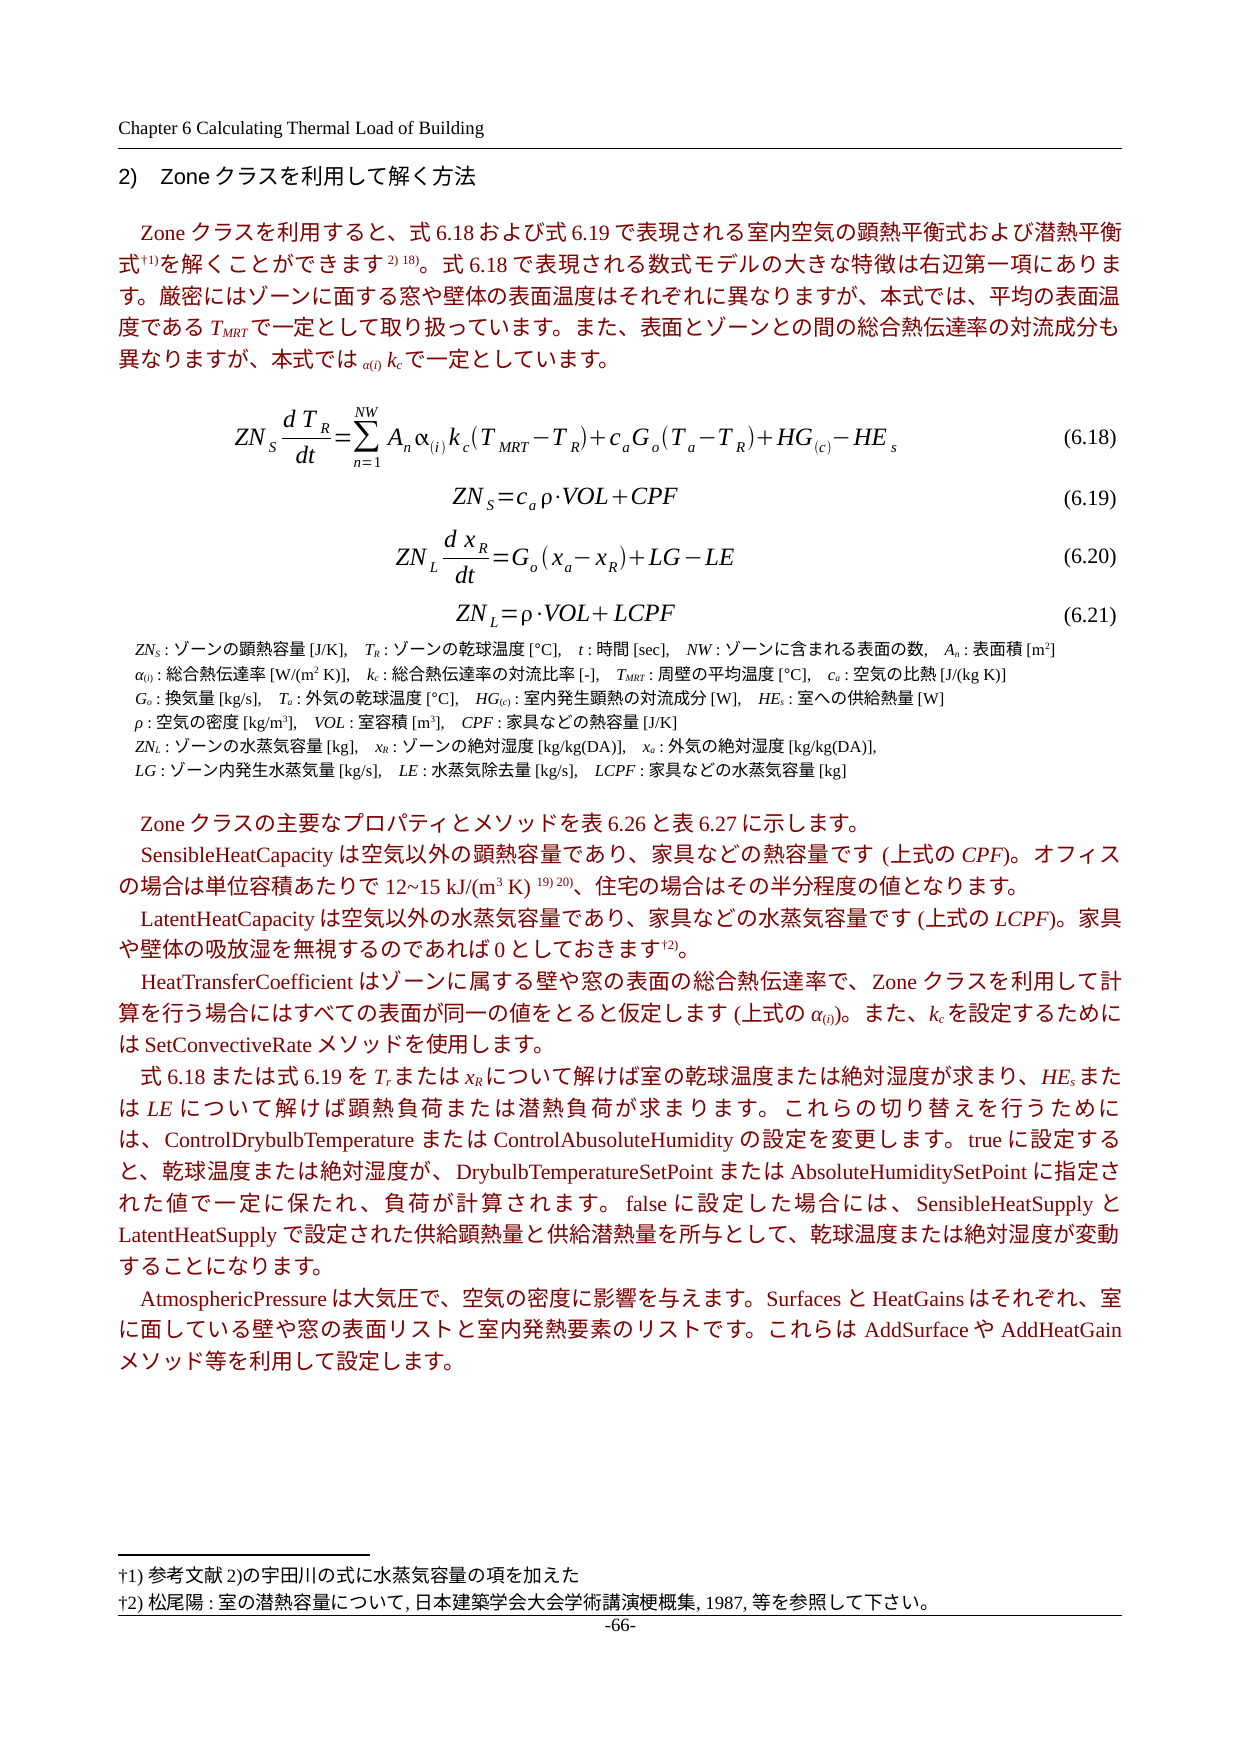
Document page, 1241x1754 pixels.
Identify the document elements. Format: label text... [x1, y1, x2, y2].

text Zoneクラスを利用すると、式6.18および式6.19で表現される室内空気の顕熱平衡式および潜熱平衡式†)を解くことができます2) )。式6.18で表現される数式モデルの大きな特徴は右辺第一項にあります。厳密にはゾーンに面する窓や壁体の表面温度はそれぞれに異なりますが、本式では、平均の表面温度であるTMRTで一定として取り扱っています。また、表面とゾーンとの間の総合熱伝達率の対流成分も異なりますが、本式ではα(i) kcで一定としています。 [118, 215, 1122, 374]
subtitle Zoneクラスを利用して解く方法 [118, 159, 1122, 191]
text LG : ゾーン内発生水蒸気量 [kg/s], LE : 水蒸気除去量 [kg/s], LCPF : 家具などの水蒸気容量 [kg] [118, 757, 1122, 781]
text α(i) : 総合熱伝達率 [W/(m2 K)], kc : 総合熱伝達率の対流比率 [-], TMRT : 周壁の平均温度 [°C], ca : 空気の比熱 [J/(kg K)] [118, 661, 1122, 685]
text 松尾陽 : 室の潜熱容量について, 日本建築学会大会学術講演梗概集, 1987, 等を参照して下さい。 [118, 1588, 1122, 1615]
text 参考文献2)の宇田川の式に水蒸気容量の項を加えた [118, 1561, 1122, 1588]
table_header (6.20) [1010, 520, 1122, 594]
text HeatTransferCoefficientはゾーンに属する壁や窓の表面の総合熱伝達率で、Zoneクラスを利用して計算を行う場合にはすべての表面が同一の値をとると仮定します (上式のα(i))。また、kcを設定するためにはSetConvectiveRateメソッドを使用します。 [118, 964, 1122, 1059]
table_header (6.18) [1010, 398, 1122, 477]
table_header (6.21) [1010, 594, 1122, 636]
table_header [118, 520, 1010, 594]
text Go : 換気量 [kg/s], Ta : 外気の乾球温度 [°C], HG(c) : 室内発生顕熱の対流成分 [W], HEs : 室への供給熱量 [W] [118, 685, 1122, 709]
text ZNL : ゾーンの水蒸気容量 [kg], xR : ゾーンの絶対湿度 [kg/kg(DA)], xa : 外気の絶対湿度 [kg/kg(DA)], [118, 733, 1122, 757]
table_header [118, 477, 1010, 519]
text 式6.18または式6.19をTrまたはxRについて解けば室の乾球温度または絶対湿度が求まり、HEsまたはLEについて解けば顕熱負荷または潜熱負荷が求まります。これらの切り替えを行うためには、ControlDrybulbTemperatureまたはControlAbusoluteHumidityの設定を変更します。trueに設定すると、乾球温度または絶対湿度が、DrybulbTemperatureSetPointまたはAbsoluteHumiditySetPointに指定された値で一定に保たれ、負荷が計算されます。falseに設定した場合には、SensibleHeatSupplyとLatentHeatSupplyで設定された供給顕熱量と供給潜熱量を所与として、乾球温度または絶対湿度が変動することになります。 [118, 1059, 1122, 1281]
text AtmosphericPressureは大気圧で、空気の密度に影響を与えます。SurfacesとHeatGainsはそれぞれ、室に面している壁や窓の表面リストと室内発熱要素のリストです。これらはAddSurfaceやAddHeatGainメソッド等を利用して設定します。 [118, 1281, 1122, 1376]
text SensibleHeatCapacityは空気以外の顕熱容量であり、家具などの熱容量です (上式のCPF)。オフィスの場合は単位容積あたりで12~15 kJ/(m3 K) ) )、住宅の場合はその半分程度の値となります。 [118, 837, 1122, 901]
text ZNS : ゾーンの顕熱容量 [J/K], TR : ゾーンの乾球温度 [°C], t : 時間 [sec], NW : ゾーンに含まれる表面の数, An : 表面積 [m2] [118, 636, 1122, 661]
table_header [118, 398, 1010, 477]
table_header (6.19) [1010, 477, 1122, 519]
text Zoneクラスの主要なプロパティとメソッドを表6.26と表6.27に示します。 [118, 806, 1122, 837]
text LatentHeatCapacityは空気以外の水蒸気容量であり、家具などの水蒸気容量です (上式のLCPF)。家具や壁体の吸放湿を無視するのであれば0としておきます†)。 [118, 901, 1122, 964]
table_header [118, 594, 1010, 636]
text ρ : 空気の密度 [kg/m3], VOL : 室容積 [m3], CPF : 家具などの熱容量 [J/K] [118, 709, 1122, 733]
